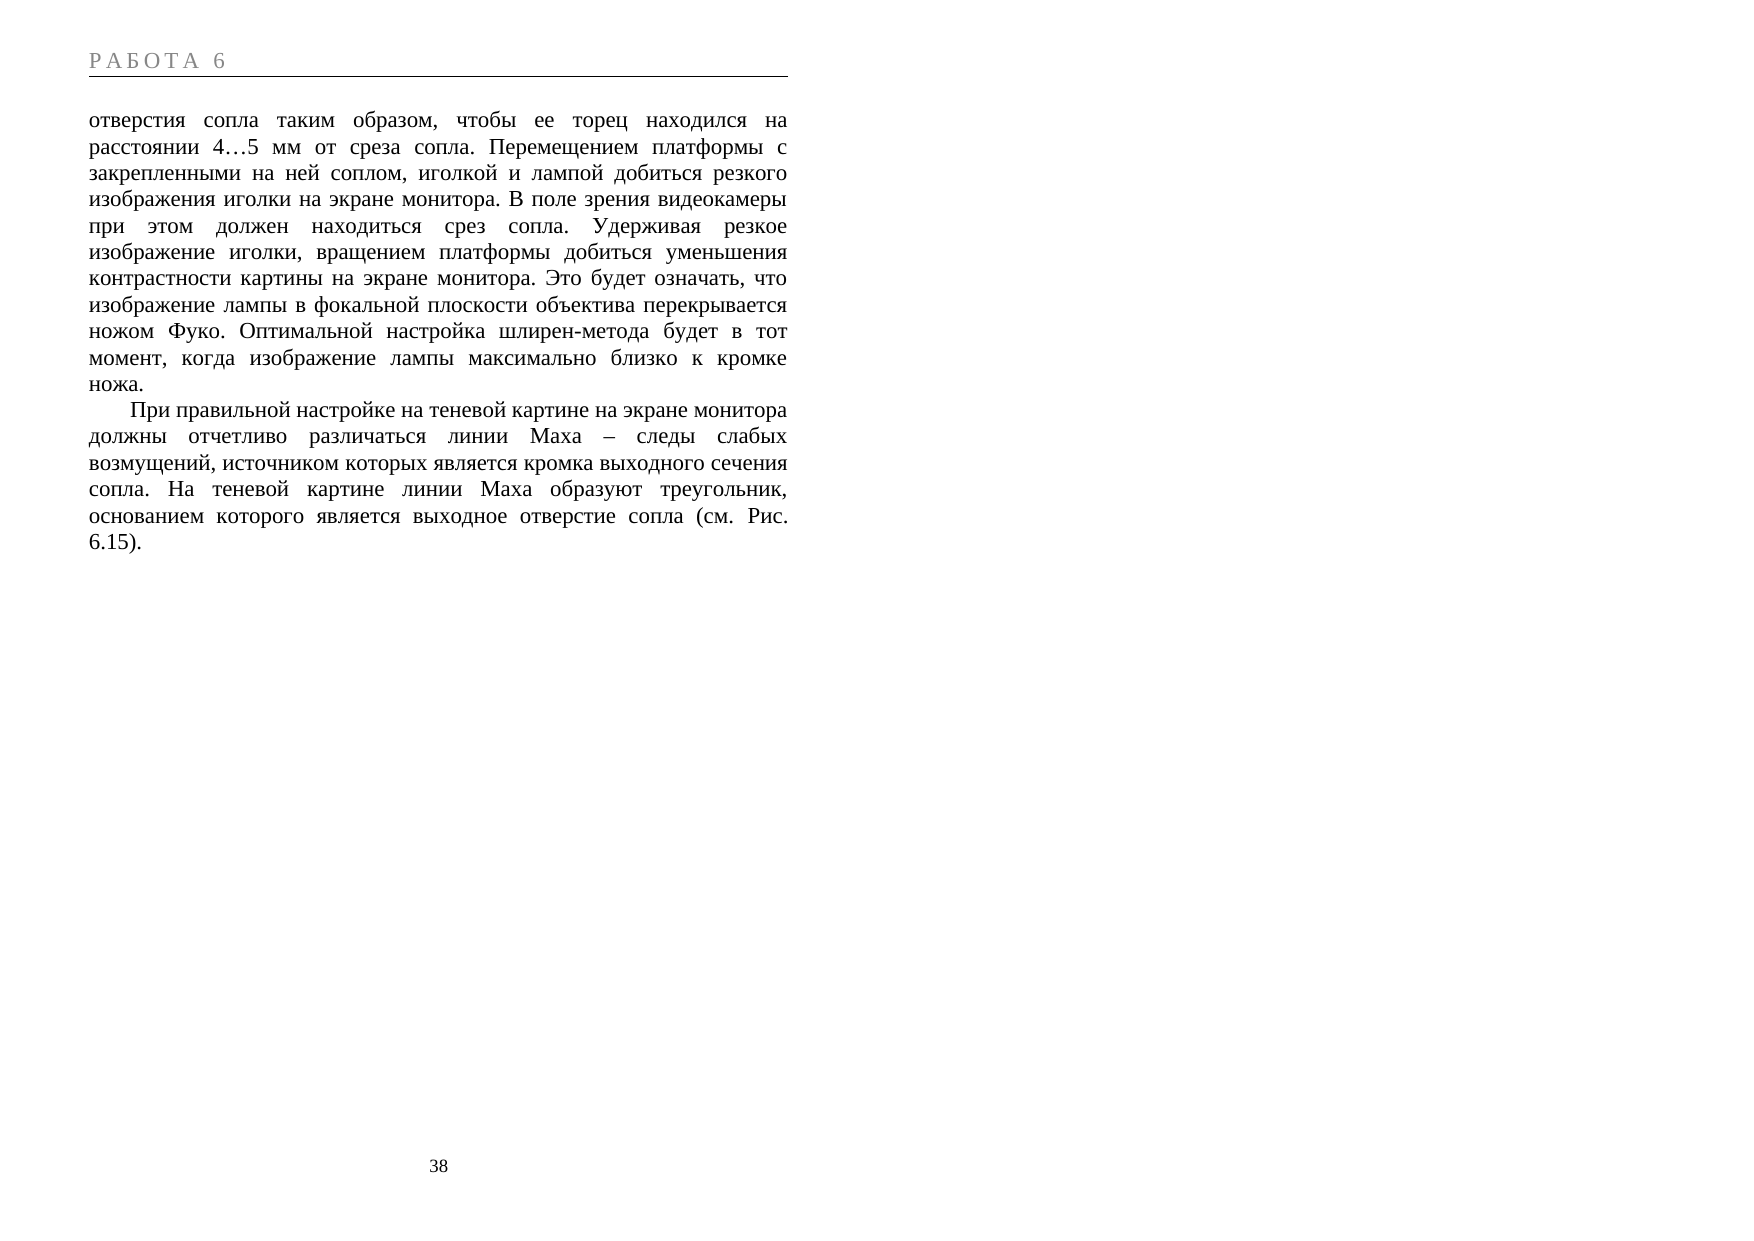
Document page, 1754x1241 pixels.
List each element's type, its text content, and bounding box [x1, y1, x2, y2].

text При правильной настройке на теневой картине на экране монитора должны отчетливо различаться линии Маха – следы слабых возмущений, источником которых является кромка выходного сечения сопла. На теневой картине линии Маха образуют треугольник, основанием которого является выходное отверстие сопла (см. Рис. 6 .15). [89, 396, 788, 554]
text отверстия сопла таким образом, чтобы ее торец находился на расстоянии 4…5 мм от среза сопла. Перемещением платформы с закрепленными на ней соплом, иголкой и лампой добиться резкого изображения иголки на экране монитора. В поле зрения видеокамеры при этом должен находиться срез сопла. Удерживая резкое изображение иголки, вращением платформы добиться уменьшения контрастности картины на экране монитора. Это будет означать, что изображение лампы в фокальной плоскости объектива перекрывается ножом Фуко. Оптимальной настройка шлирен-метода будет в тот момент, когда изображение лампы максимально близко к кромке ножа. [89, 106, 788, 396]
